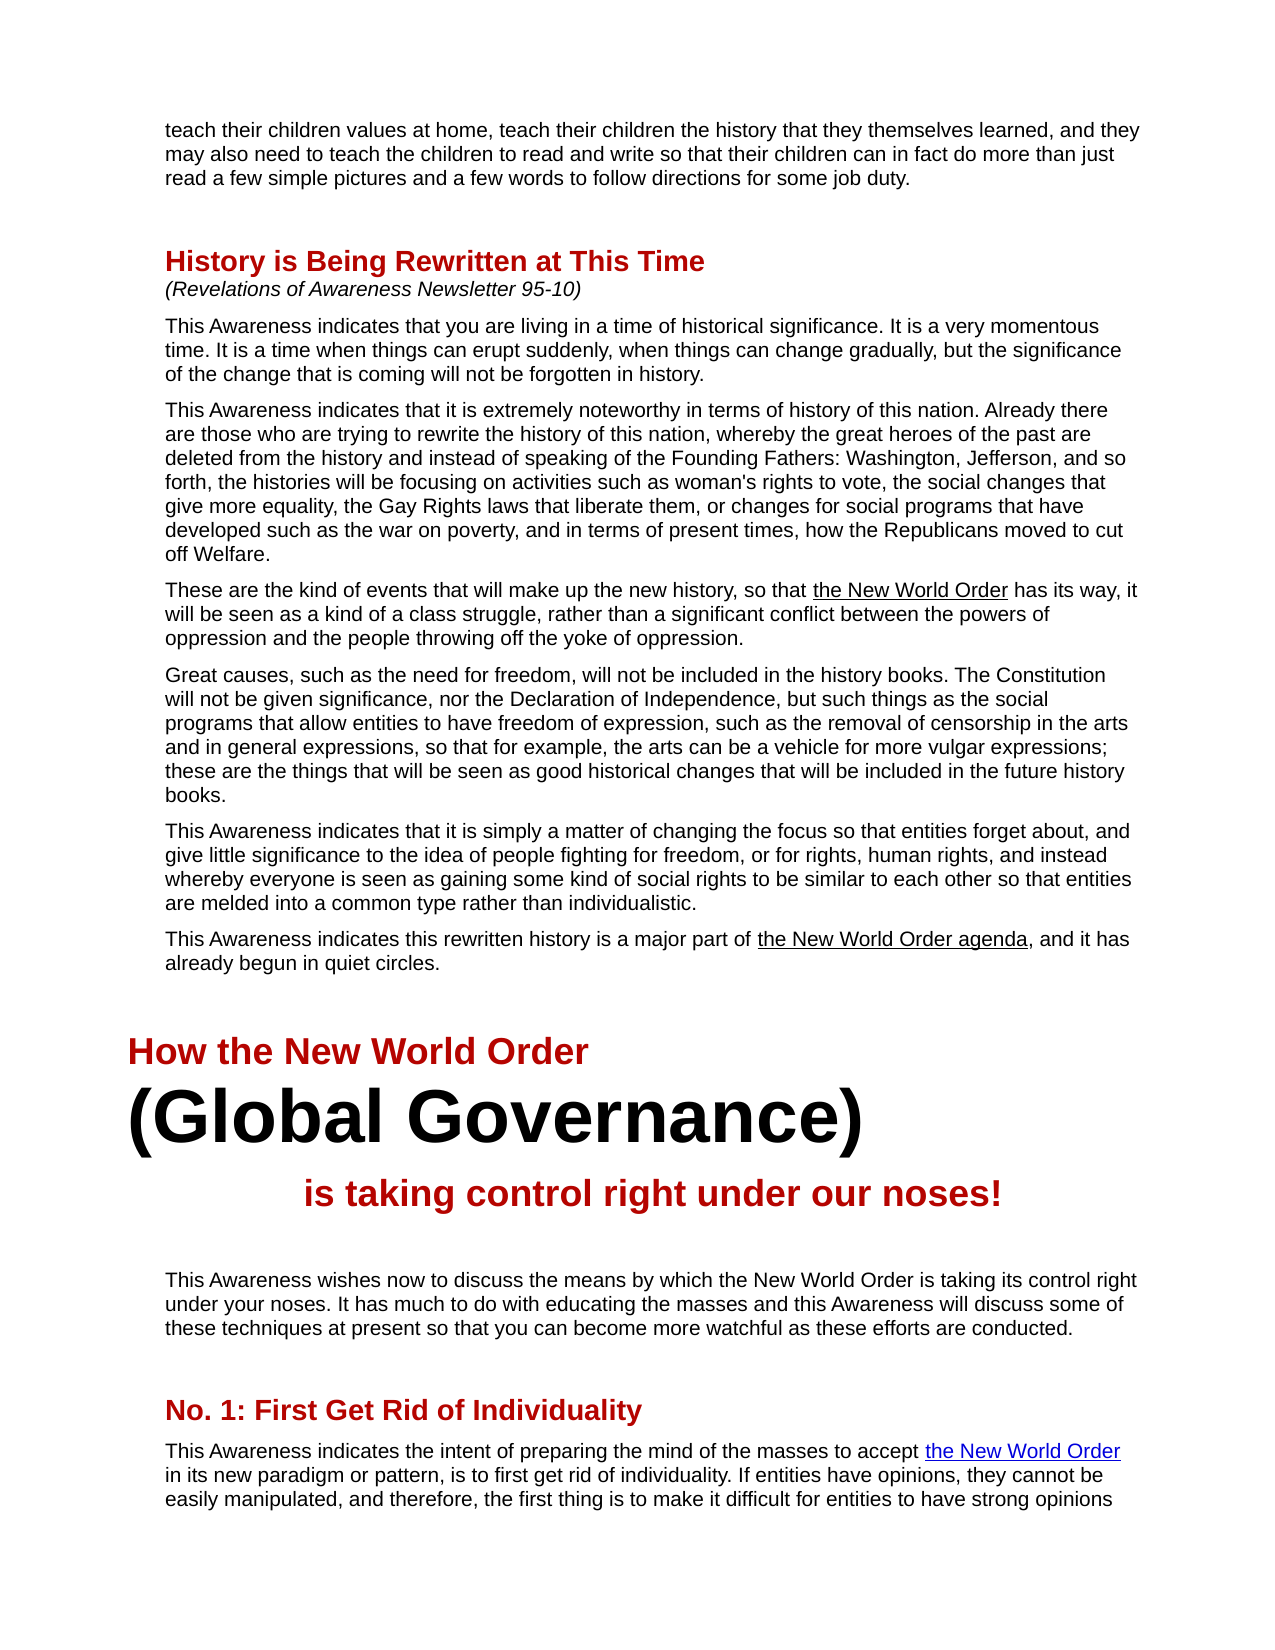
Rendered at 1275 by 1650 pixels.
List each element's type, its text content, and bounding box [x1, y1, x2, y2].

text This Awareness wishes now to discuss the means by which the New World Order is taking its control right under your noses. It has much to do with educating the masses and this Awareness will discuss some of these techniques at present so that you can become more watchful as these efforts are conducted. [165, 1268, 1141, 1339]
text This Awareness indicates the intent of preparing the mind of the masses to accept the New World Order in its new paradigm or pattern, is to first get rid of individuality. If entities have opinions, they cannot be easily manipulated, and therefore, the first thing is to make it difficult for entities to have strong opinions [165, 1439, 1141, 1511]
text is taking control right under our noses! [165, 1171, 1141, 1214]
text This Awareness indicates that you are living in a time of historical significance. It is a very momentous time. It is a time when things can erupt suddenly, when things can change gradually, but the significance of the change that is coming will not be forgotten in history. [165, 314, 1141, 386]
text This Awareness indicates that it is extremely noteworthy in terms of history of this nation. Already there are those who are trying to rewrite the history of this nation, whereby the great heroes of the past are deleted from the history and instead of speaking of the Founding Fathers: Washington, Jefferson, and so forth, the histories will be focusing on activities such as woman's rights to vote, the social changes that give more equality, the Gay Rights laws that liberate them, or changes for social programs that have developed such as the war on poverty, and in terms of present times, how the Republicans moved to cut off Welfare. [165, 398, 1141, 566]
text This Awareness indicates this rewritten history is a major part of the New World Order agenda, and it has already begun in quiet circles. [165, 927, 1141, 975]
text How the New World Order (Global Governance) [127, 1029, 1147, 1158]
text No. 1: First Get Rid of Individuality [165, 1393, 1141, 1427]
text These are the kind of events that will make up the new history, so that the New World Order has its way, it will be seen as a kind of a class struggle, rather than a significant conflict between the powers of oppression and the people throwing off the yoke of oppression. [165, 578, 1141, 650]
text This Awareness indicates that it is simply a matter of changing the focus so that entities forget about, and give little significance to the idea of people fighting for freedom, or for rights, human rights, and instead whereby everyone is seen as gaining some kind of social rights to be similar to each other so that entities are melded into a common type rather than individualistic. [165, 819, 1141, 915]
text History is Being Rewritten at This Time (Revelations of Awareness Newsletter 95-10) [165, 244, 1141, 301]
text teach their children values at home, teach their children the history that they themselves learned, and they may also need to teach the children to read and write so that their children can in fact do more than just read a few simple pictures and a few words to follow directions for some job duty. [165, 118, 1141, 190]
text Great causes, such as the need for freedom, will not be included in the history books. The Constitution will not be given significance, nor the Declaration of Independence, but such things as the social programs that allow entities to have freedom of expression, such as the removal of censorship in the arts and in general expressions, so that for example, the arts can be a vehicle for more vulgar expressions; these are the things that will be seen as good historical changes that will be included in the future history books. [165, 663, 1141, 806]
